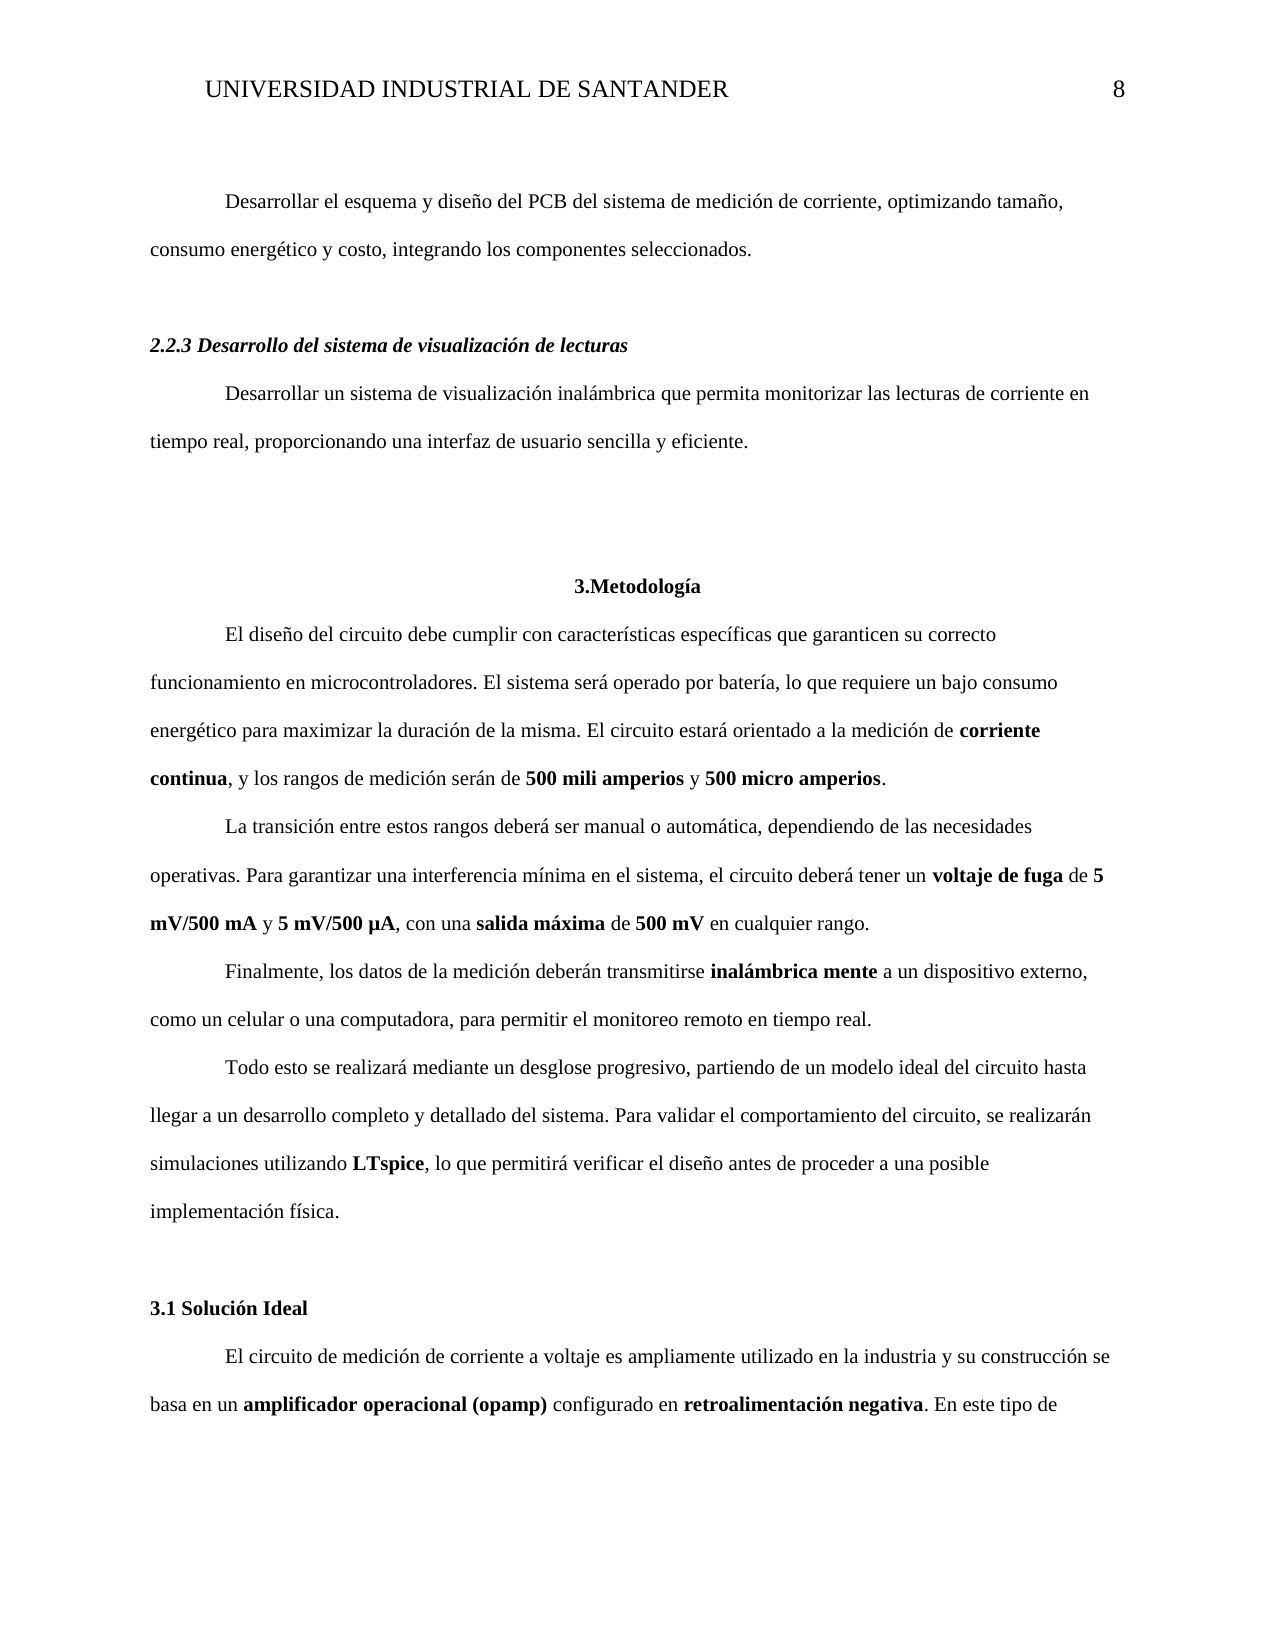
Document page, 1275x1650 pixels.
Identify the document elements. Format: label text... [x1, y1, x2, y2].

text La transición entre estos rangos deberá ser manual o automática, dependiendo de las necesidades operativas. Para garantizar una interferencia mínima en el sistema, el circuito deberá tener un voltaje de fuga de 5 mV/500 mA y 5 mV/500 µA, con una salida máxima de 500 mV en cualquier rango. [150, 814, 1125, 935]
subtitle 2.2.3 Desarrollo del sistema de visualización de lecturas [150, 333, 1125, 357]
text El diseño del circuito debe cumplir con características específicas que garanticen su correcto funcionamiento en microcontroladores. El sistema será operado por batería, lo que requiere un bajo consumo energético para maximizar la duración de la misma. El circuito estará orientado a la medición de corriente continua, y los rangos de medición serán de 500 mili amperios y 500 micro amperios. [150, 622, 1125, 790]
text Todo esto se realizará mediante un desglose progresivo, partiendo de un modelo ideal del circuito hasta llegar a un desarrollo completo y detallado del sistema. Para validar el comportamiento del circuito, se realizarán simulaciones utilizando LTspice, lo que permitirá verificar el diseño antes de proceder a una posible implementación física. [150, 1055, 1125, 1223]
text Desarrollar un sistema de visualización inalámbrica que permita monitorizar las lecturas de corriente en tiempo real, proporcionando una interfaz de usuario sencilla y eficiente. [150, 381, 1125, 453]
text El circuito de medición de corriente a voltaje es ampliamente utilizado en la industria y su construcción se basa en un amplificador operacional (opamp) configurado en retroalimentación negativa. En este tipo de [150, 1344, 1125, 1416]
subtitle 3.Metodología [150, 574, 1125, 598]
text Desarrollar el esquema y diseño del PCB del sistema de medición de corriente, optimizando tamaño, consumo energético y costo, integrando los componentes seleccionados. [150, 189, 1125, 261]
text Finalmente, los datos de la medición deberán transmitirse inalámbrica mente a un dispositivo externo, como un celular o una computadora, para permitir el monitoreo remoto en tiempo real. [150, 959, 1125, 1031]
subtitle 3.1 Solución Ideal [150, 1296, 1125, 1320]
